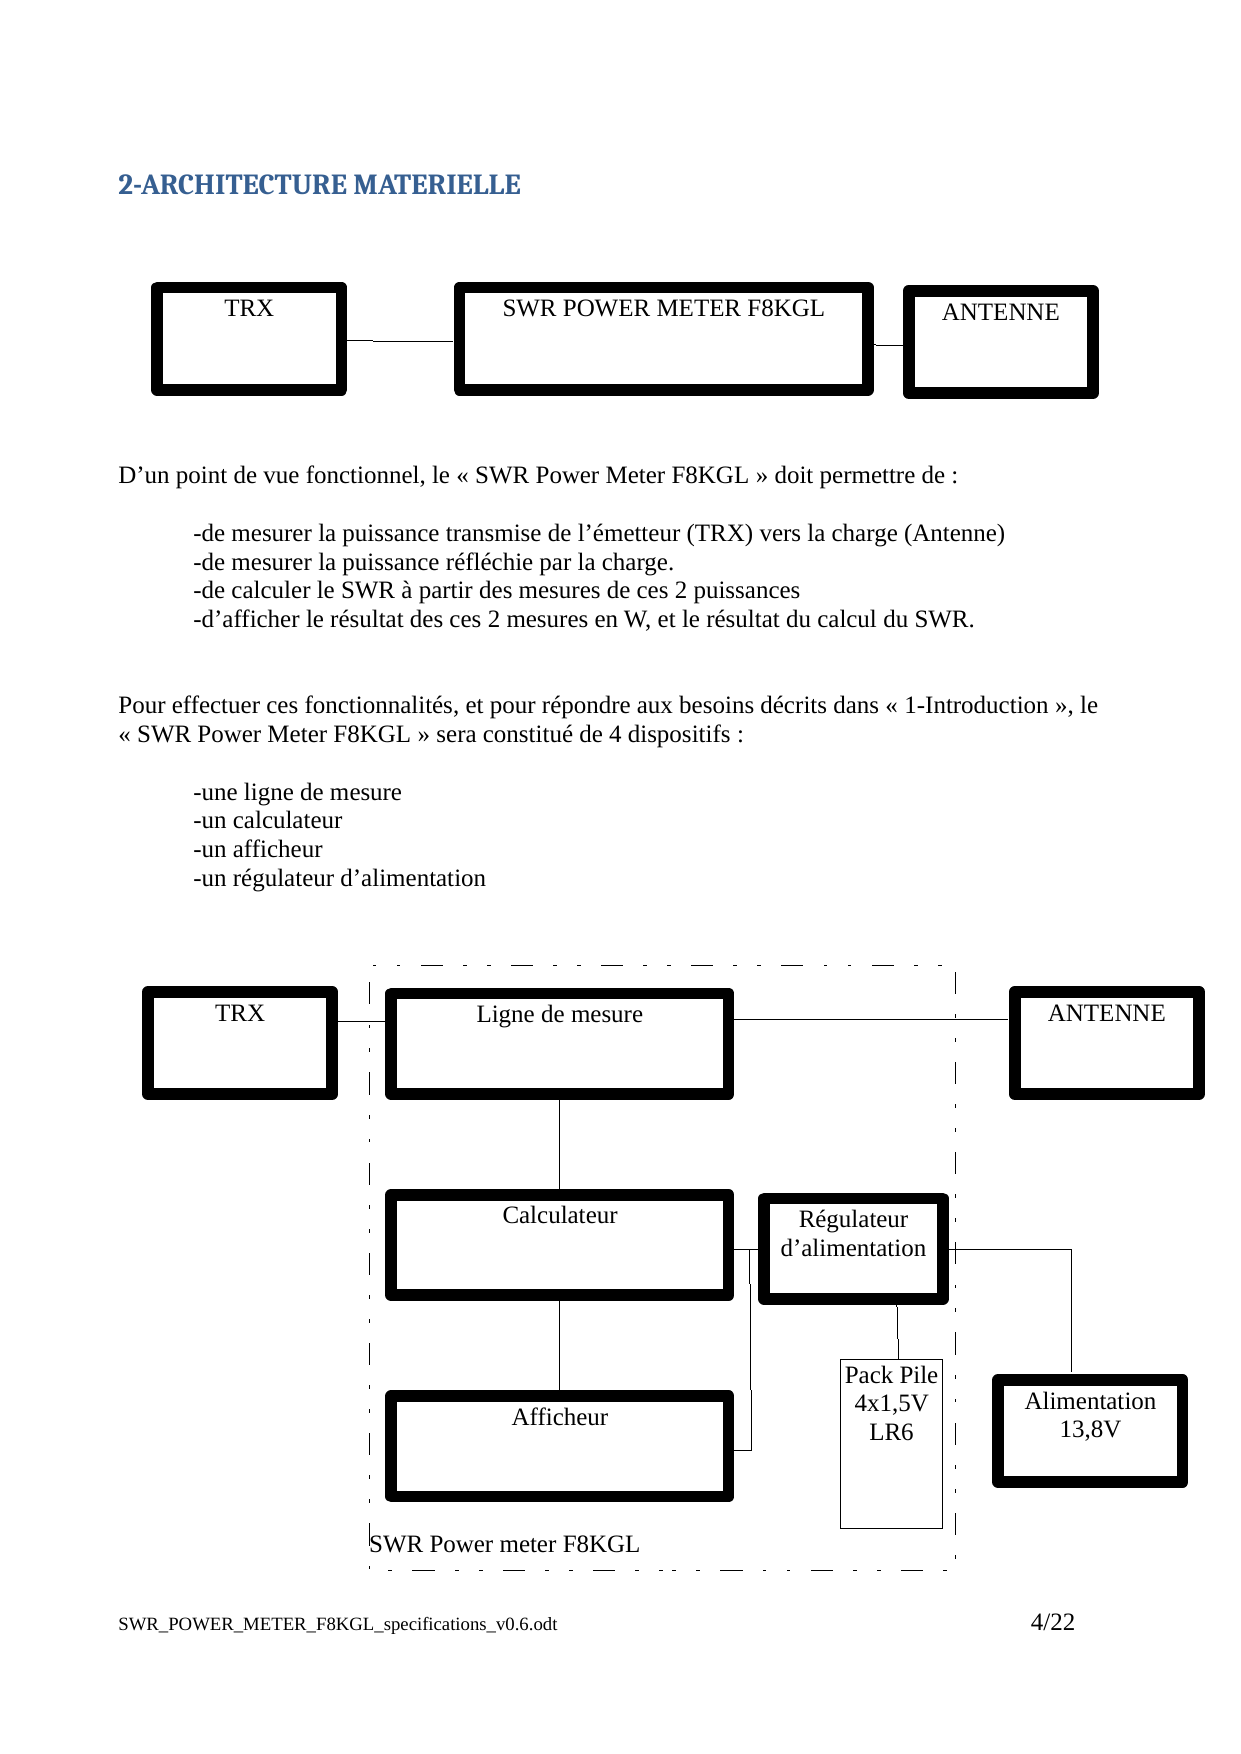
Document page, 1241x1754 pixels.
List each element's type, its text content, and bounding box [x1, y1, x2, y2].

text -de mesurer la puissance transmise de l’émetteur (TRX) vers la charge (Antenne) [118, 518, 1122, 547]
subtitle 2-ARCHITECTURE MATERIELLE [118, 168, 1122, 202]
text Pour effectuer ces fonctionnalités, et pour répondre aux besoins décrits dans « 1-Introduction », le « SWR Power Meter F8KGL » sera constitué de 4 dispositifs : [118, 690, 1122, 748]
text -de mesurer la puissance réfléchie par la charge. [118, 547, 1122, 575]
text -un calculateur [118, 805, 1122, 834]
text -un régulateur d’alimentation [118, 863, 1122, 892]
text -de calculer le SWR à partir des mesures de ces 2 puissances [118, 575, 1122, 604]
text D’un point de vue fonctionnel, le « SWR Power Meter F8KGL » doit permettre de : [118, 460, 1122, 489]
text -une ligne de mesure [118, 777, 1122, 805]
text -un afficheur [118, 834, 1122, 863]
text -d’afficher le résultat des ces 2 mesures en W, et le résultat du calcul du SWR. [118, 604, 1122, 633]
